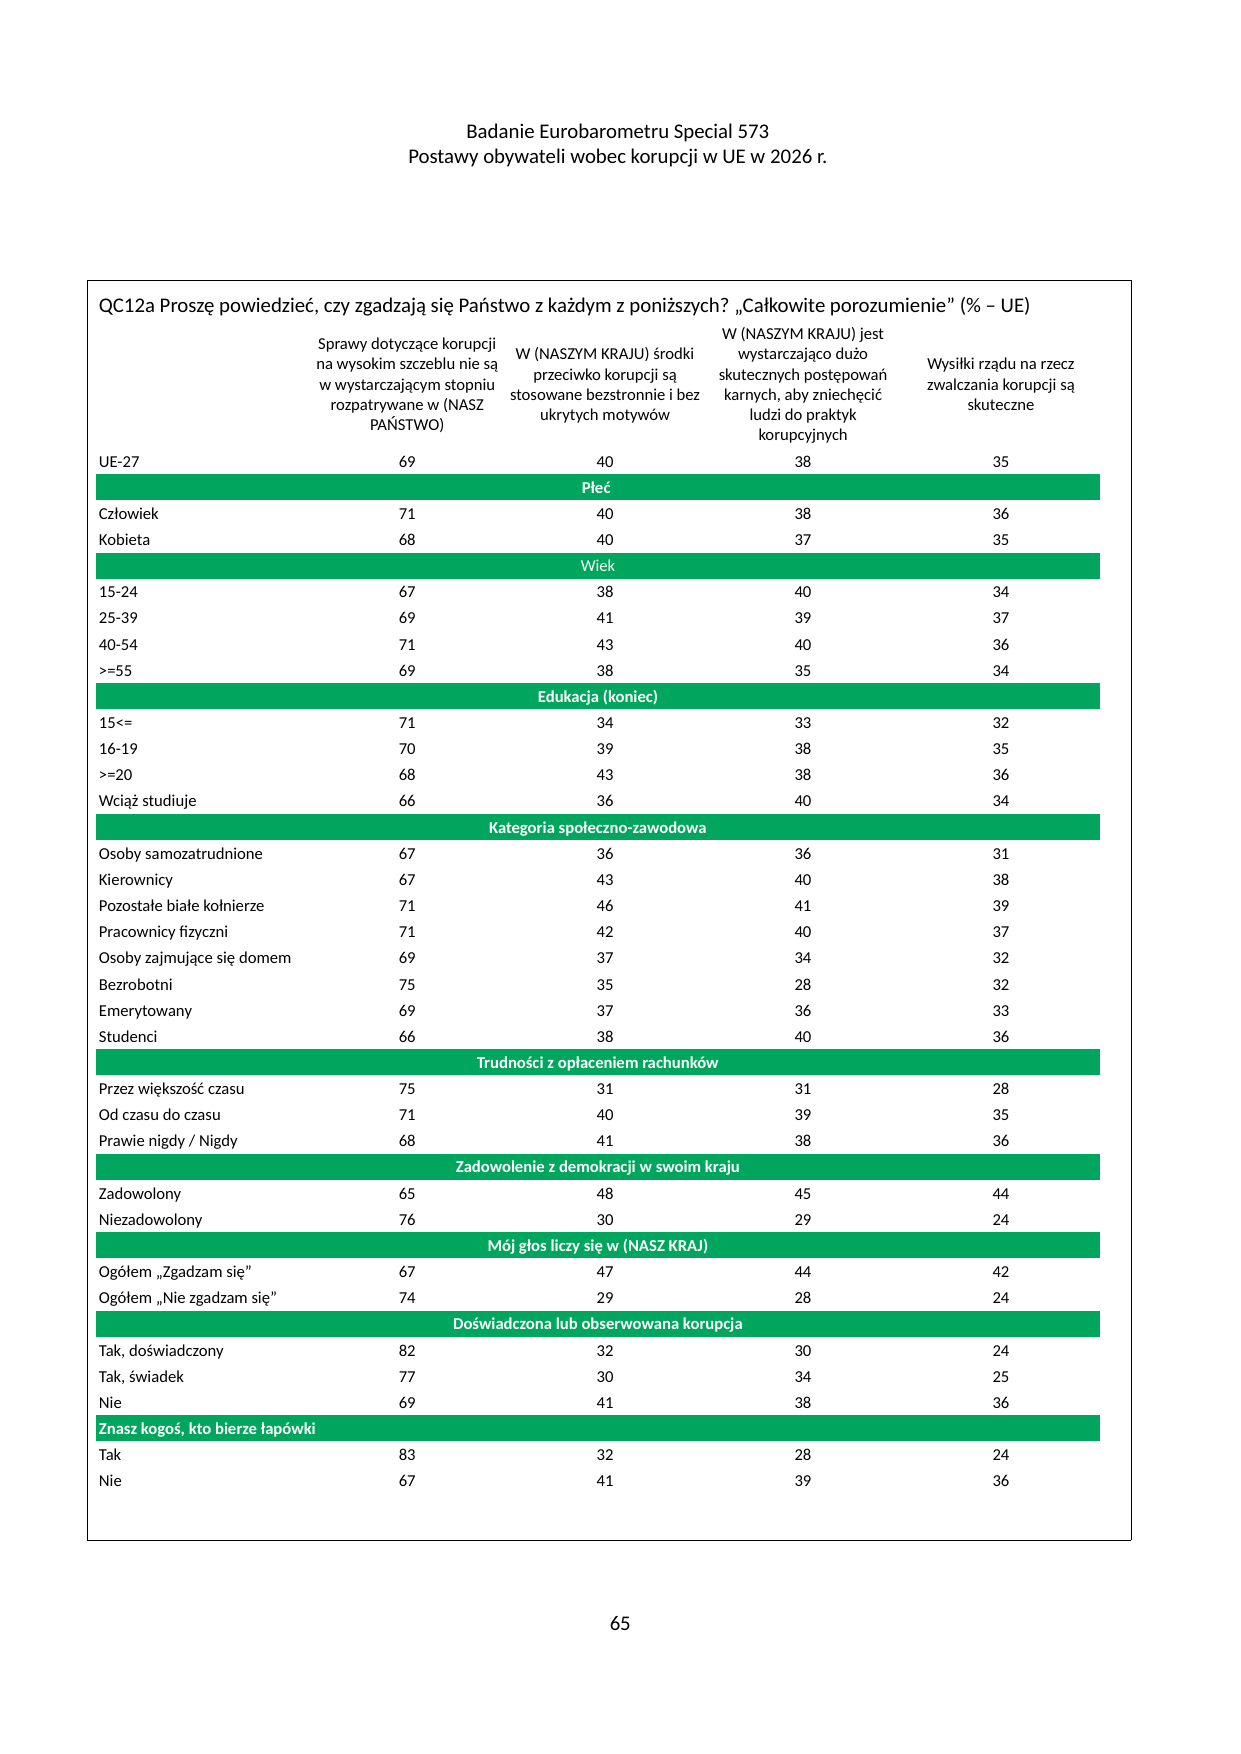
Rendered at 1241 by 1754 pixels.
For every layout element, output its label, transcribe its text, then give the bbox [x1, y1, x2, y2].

table_cell Płeć [96, 474, 1100, 500]
table_cell 39 [704, 1468, 902, 1494]
table_cell 32 [902, 945, 1100, 971]
table_cell Doświadczona lub obserwowana korupcja [96, 1311, 1100, 1337]
table_cell Kobieta [96, 526, 308, 552]
table_cell 71 [308, 500, 506, 526]
table_cell 38 [704, 762, 902, 788]
table_cell 35 [506, 971, 704, 997]
table_cell Osoby zajmujące się domem [96, 945, 308, 971]
table_cell Niezadowolony [96, 1206, 308, 1232]
table_cell UE-27 [96, 448, 308, 474]
table_cell 71 [308, 919, 506, 945]
table_cell 32 [506, 1441, 704, 1468]
table_cell 40 [506, 448, 704, 474]
table_cell 40 [704, 919, 902, 945]
table_cell 35 [902, 448, 1100, 474]
table_cell Zadowolony [96, 1180, 308, 1206]
table_cell 66 [308, 1023, 506, 1049]
table_cell Tak [96, 1441, 308, 1468]
table_cell 83 [308, 1441, 506, 1468]
table_cell 71 [308, 631, 506, 657]
table_cell 34 [902, 579, 1100, 605]
table_cell 74 [308, 1285, 506, 1311]
table_cell 41 [506, 1128, 704, 1154]
table_cell Kierownicy [96, 866, 308, 892]
table_cell 36 [902, 1389, 1100, 1415]
table_cell 34 [902, 657, 1100, 683]
table_cell 40 [704, 1023, 902, 1049]
table_cell 40 [704, 579, 902, 605]
table_cell 35 [902, 736, 1100, 762]
table_cell >=55 [96, 657, 308, 683]
table_cell >=20 [96, 762, 308, 788]
table_cell 38 [704, 1389, 902, 1415]
table_cell 40 [506, 500, 704, 526]
table_cell 36 [902, 500, 1100, 526]
table_cell 75 [308, 1075, 506, 1102]
table_cell 69 [308, 997, 506, 1023]
table_cell 15<= [96, 709, 308, 736]
table_cell 39 [704, 605, 902, 631]
table_cell Kategoria społeczno-zawodowa [96, 814, 1100, 840]
table_cell 16-19 [96, 736, 308, 762]
table_cell Znasz kogoś, kto bierze łapówki [96, 1415, 1100, 1441]
table_cell 48 [506, 1180, 704, 1206]
table_cell 31 [902, 840, 1100, 866]
table_cell 77 [308, 1363, 506, 1389]
table_cell 35 [704, 657, 902, 683]
table_cell Edukacja (koniec) [96, 683, 1100, 709]
table_cell 82 [308, 1337, 506, 1363]
table_cell Ogółem „Zgadzam się” [96, 1259, 308, 1284]
table_cell 67 [308, 866, 506, 892]
table_cell 32 [902, 971, 1100, 997]
table_cell 43 [506, 866, 704, 892]
table_cell 43 [506, 631, 704, 657]
table_cell 38 [902, 866, 1100, 892]
table_cell 30 [506, 1206, 704, 1232]
table_cell Bezrobotni [96, 971, 308, 997]
table_cell Człowiek [96, 500, 308, 526]
table_cell 28 [902, 1075, 1100, 1102]
table_cell 38 [704, 1128, 902, 1154]
table_cell 38 [506, 657, 704, 683]
table_cell 36 [902, 762, 1100, 788]
table_cell 67 [308, 1259, 506, 1284]
table_cell 46 [506, 893, 704, 918]
table_cell 29 [704, 1206, 902, 1232]
table_cell 44 [902, 1180, 1100, 1206]
table_cell Pracownicy fizyczni [96, 919, 308, 945]
table_cell 40 [704, 788, 902, 814]
table_cell 15-24 [96, 579, 308, 605]
table_cell 28 [704, 1441, 902, 1468]
table_cell Wciąż studiuje [96, 788, 308, 814]
table_cell Wiek [96, 553, 1100, 579]
table_cell 37 [704, 526, 902, 552]
table_cell 41 [506, 605, 704, 631]
table_cell 37 [506, 945, 704, 971]
table_cell 36 [902, 1468, 1100, 1494]
table_cell 38 [704, 500, 902, 526]
table_cell 39 [902, 893, 1100, 918]
table_cell 39 [506, 736, 704, 762]
table_cell 37 [902, 919, 1100, 945]
table_cell 40 [704, 866, 902, 892]
table_cell Od czasu do czasu [96, 1102, 308, 1128]
table_cell 42 [902, 1259, 1100, 1284]
table_cell 34 [704, 1363, 902, 1389]
table_cell 41 [506, 1468, 704, 1494]
table_cell 28 [704, 1285, 902, 1311]
table_cell 35 [902, 526, 1100, 552]
table_cell Tak, doświadczony [96, 1337, 308, 1363]
table_cell 38 [506, 1023, 704, 1049]
table_cell 30 [704, 1337, 902, 1363]
table_cell 34 [506, 709, 704, 736]
table_cell 24 [902, 1285, 1100, 1311]
table_cell Wysiłki rządu na rzecz zwalczania korupcji są skuteczne [902, 320, 1100, 448]
table_cell Studenci [96, 1023, 308, 1049]
table_cell 65 [308, 1180, 506, 1206]
table_cell 36 [902, 1128, 1100, 1154]
table_cell 38 [506, 579, 704, 605]
table_cell Emerytowany [96, 997, 308, 1023]
table_cell 43 [506, 762, 704, 788]
table_cell 24 [902, 1206, 1100, 1232]
table_cell 34 [704, 945, 902, 971]
table_cell Trudności z opłaceniem rachunków [96, 1049, 1100, 1075]
table_cell Pozostałe białe kołnierze [96, 893, 308, 918]
table_cell 76 [308, 1206, 506, 1232]
table_cell 36 [704, 840, 902, 866]
table_cell 40 [506, 1102, 704, 1128]
table_cell Ogółem „Nie zgadzam się” [96, 1285, 308, 1311]
table_cell Osoby samozatrudnione [96, 840, 308, 866]
table_cell 69 [308, 945, 506, 971]
table_cell 40 [704, 631, 902, 657]
table_cell W (NASZYM KRAJU) jest wystarczająco dużo skutecznych postępowań karnych, aby zniechęcić ludzi do praktyk korupcyjnych [704, 320, 902, 448]
table_cell 33 [704, 709, 902, 736]
table_cell 36 [902, 1023, 1100, 1049]
table_cell 36 [506, 840, 704, 866]
table_cell 36 [902, 631, 1100, 657]
table_cell 42 [506, 919, 704, 945]
table_cell 71 [308, 893, 506, 918]
table_cell 44 [704, 1259, 902, 1284]
table_cell 69 [308, 448, 506, 474]
table_cell Prawie nigdy / Nigdy [96, 1128, 308, 1154]
table_cell 36 [506, 788, 704, 814]
table_cell 32 [902, 709, 1100, 736]
table_cell 34 [902, 788, 1100, 814]
table_cell 67 [308, 840, 506, 866]
table_cell 28 [704, 971, 902, 997]
table_cell 33 [902, 997, 1100, 1023]
table_cell 41 [704, 893, 902, 918]
table_cell Nie [96, 1468, 308, 1494]
table_cell Sprawy dotyczące korupcji na wysokim szczeblu nie są w wystarczającym stopniu rozpatrywane w (NASZ PAŃSTWO) [308, 320, 506, 448]
table_cell 40 [506, 526, 704, 552]
table_cell 31 [704, 1075, 902, 1102]
table_cell Tak, świadek [96, 1363, 308, 1389]
table_cell 47 [506, 1259, 704, 1284]
table_cell Nie [96, 1389, 308, 1415]
table_cell 70 [308, 736, 506, 762]
table_cell 69 [308, 1389, 506, 1415]
table_cell 75 [308, 971, 506, 997]
table_cell 68 [308, 526, 506, 552]
table_cell 69 [308, 605, 506, 631]
table_cell 67 [308, 579, 506, 605]
table_cell 36 [704, 997, 902, 1023]
table_cell 68 [308, 762, 506, 788]
table_cell 37 [902, 605, 1100, 631]
table_cell 25-39 [96, 605, 308, 631]
table_cell 68 [308, 1128, 506, 1154]
table_cell 24 [902, 1441, 1100, 1468]
table_cell 69 [308, 657, 506, 683]
table_cell 41 [506, 1389, 704, 1415]
table_cell Mój głos liczy się w (NASZ KRAJ) [96, 1232, 1100, 1258]
table_cell 37 [506, 997, 704, 1023]
table_cell 32 [506, 1337, 704, 1363]
table_cell Zadowolenie z demokracji w swoim kraju [96, 1154, 1100, 1180]
table_cell 38 [704, 736, 902, 762]
table_cell 66 [308, 788, 506, 814]
table_cell 35 [902, 1102, 1100, 1128]
table_cell 71 [308, 1102, 506, 1128]
table_cell Przez większość czasu [96, 1075, 308, 1102]
table_cell 24 [902, 1337, 1100, 1363]
table_cell 67 [308, 1468, 506, 1494]
table_cell 45 [704, 1180, 902, 1206]
table_cell 31 [506, 1075, 704, 1102]
table_cell [96, 320, 308, 448]
table_header QC12a Proszę powiedzieć, czy zgadzają się Państwo z każdym z poniższych? „Całkowite porozumienie” (% – UE) [96, 289, 1100, 320]
table_cell 30 [506, 1363, 704, 1389]
table_cell 29 [506, 1285, 704, 1311]
table_cell 39 [704, 1102, 902, 1128]
table_cell 71 [308, 709, 506, 736]
table_cell 40-54 [96, 631, 308, 657]
table_cell W (NASZYM KRAJU) środki przeciwko korupcji są stosowane bezstronnie i bez ukrytych motywów [506, 320, 704, 448]
table_cell 38 [704, 448, 902, 474]
table_cell 25 [902, 1363, 1100, 1389]
